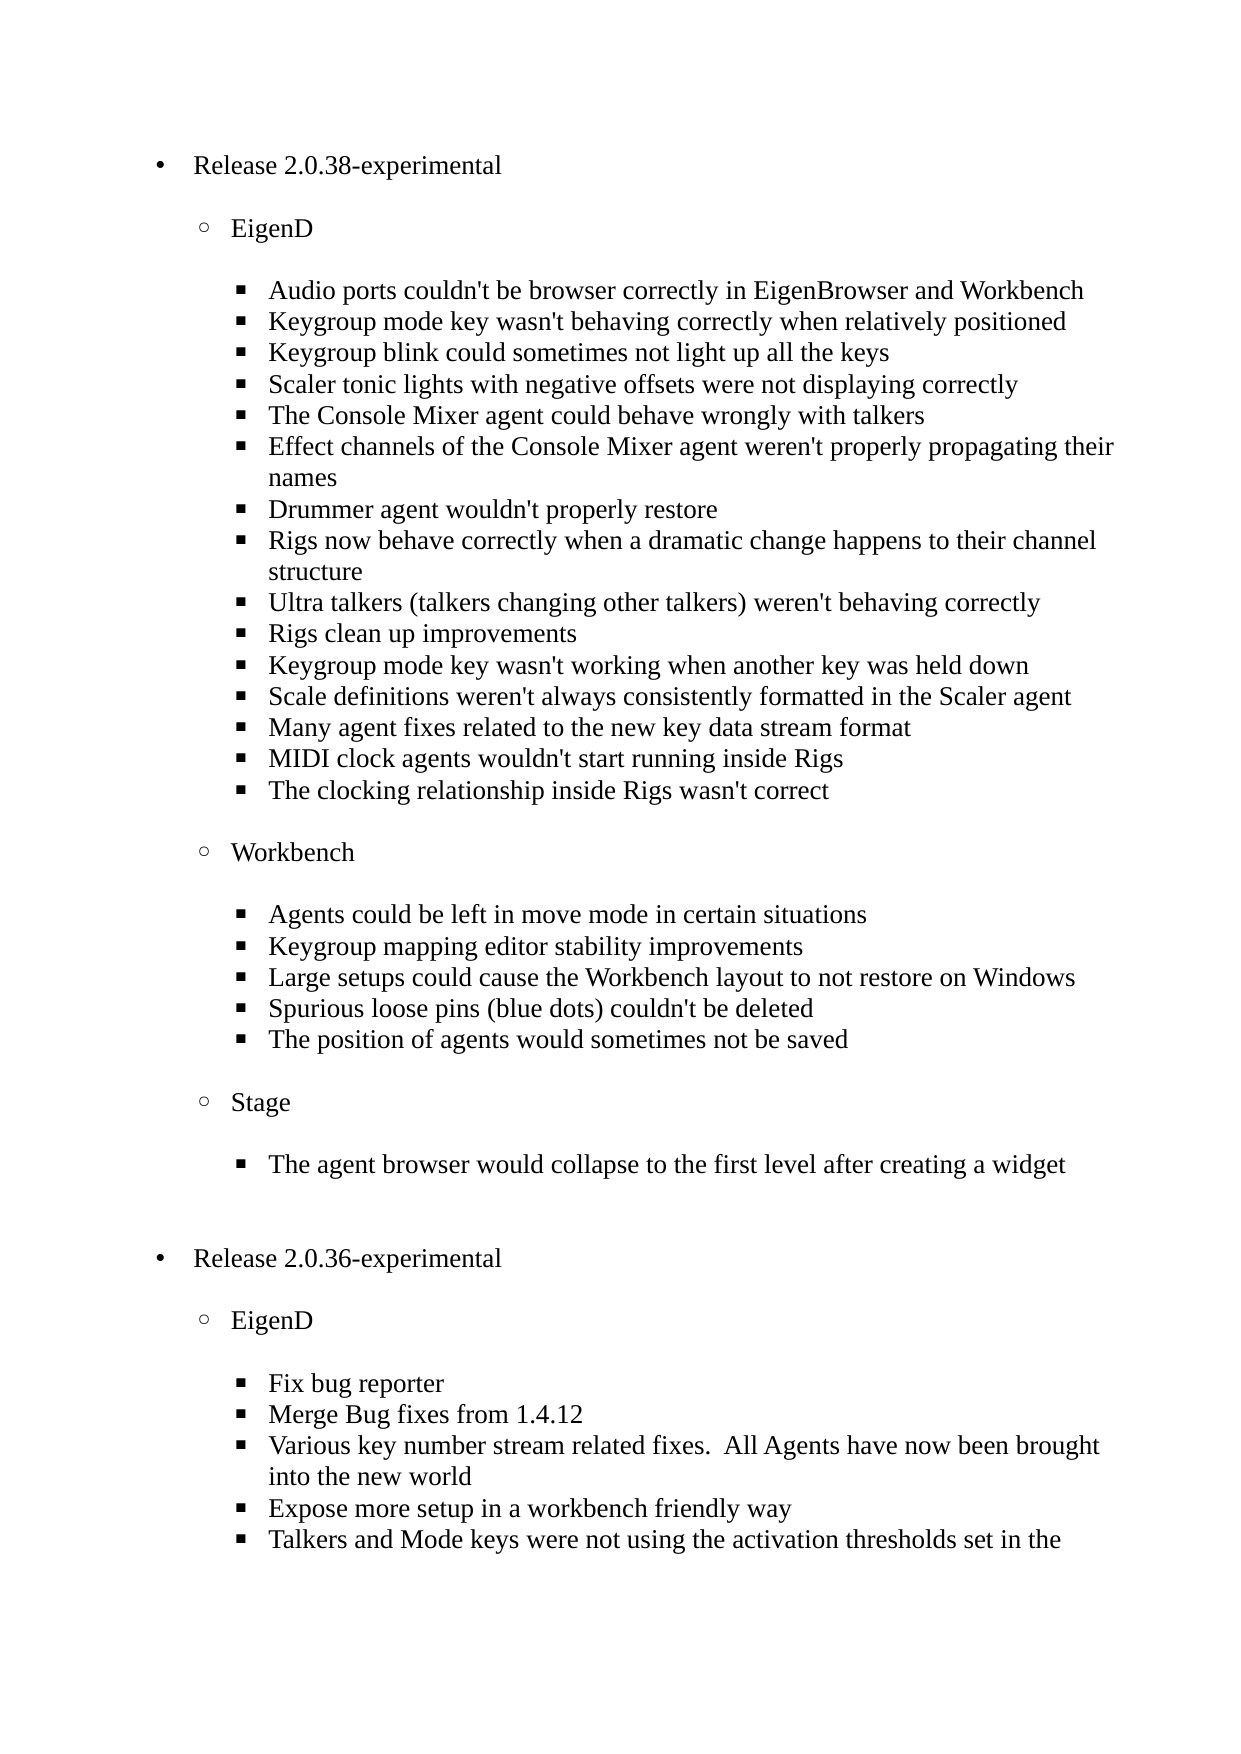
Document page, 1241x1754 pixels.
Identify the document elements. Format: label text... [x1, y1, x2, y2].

list Workbench [193, 836, 1122, 867]
list Scale definitions weren't always consistently formatted in the Scaler agent [231, 680, 1122, 711]
list Various key number stream related fixes. All Agents have now been brought into the new world [231, 1429, 1122, 1492]
list Scaler tonic lights with negative offsets were not displaying correctly [231, 368, 1122, 399]
list The Console Mixer agent could behave wrongly with talkers [231, 399, 1122, 430]
list Keygroup mapping editor stability improvements [231, 930, 1122, 961]
list Ultra talkers (talkers changing other talkers) weren't behaving correctly [231, 586, 1122, 618]
list Keygroup blink could sometimes not light up all the keys [231, 337, 1122, 368]
list Spurious loose pins (blue dots) couldn't be deleted [231, 992, 1122, 1024]
list EigenD [193, 212, 1122, 243]
list The clocking relationship inside Rigs wasn't correct [231, 774, 1122, 805]
list Release 2.0.36-experimental [156, 1242, 1122, 1273]
list MIDI clock agents wouldn't start running inside Rigs [231, 743, 1122, 774]
list Release 2.0.38-experimental [156, 149, 1122, 181]
list Talkers and Mode keys were not using the activation thresholds set in the [231, 1523, 1122, 1554]
list Effect channels of the Console Mixer agent weren't properly propagating their names [231, 430, 1122, 493]
list EigenD [193, 1304, 1122, 1336]
list The position of agents would sometimes not be saved [231, 1024, 1122, 1055]
list Expose more setup in a workbench friendly way [231, 1492, 1122, 1523]
list The agent browser would collapse to the first level after creating a widget [231, 1148, 1122, 1180]
list Stage [193, 1086, 1122, 1117]
list Many agent fixes related to the new key data stream format [231, 711, 1122, 743]
list Audio ports couldn't be browser correctly in EigenBrowser and Workbench [231, 274, 1122, 305]
list Rigs clean up improvements [231, 618, 1122, 649]
list Keygroup mode key wasn't behaving correctly when relatively positioned [231, 305, 1122, 337]
list Fix bug reporter [231, 1367, 1122, 1398]
list Drummer agent wouldn't properly restore [231, 493, 1122, 524]
list Large setups could cause the Workbench layout to not restore on Windows [231, 961, 1122, 992]
list Agents could be left in move mode in certain situations [231, 899, 1122, 930]
list Keygroup mode key wasn't working when another key was held down [231, 649, 1122, 680]
list Merge Bug fixes from 1.4.12 [231, 1398, 1122, 1429]
list Rigs now behave correctly when a dramatic change happens to their channel structure [231, 524, 1122, 586]
